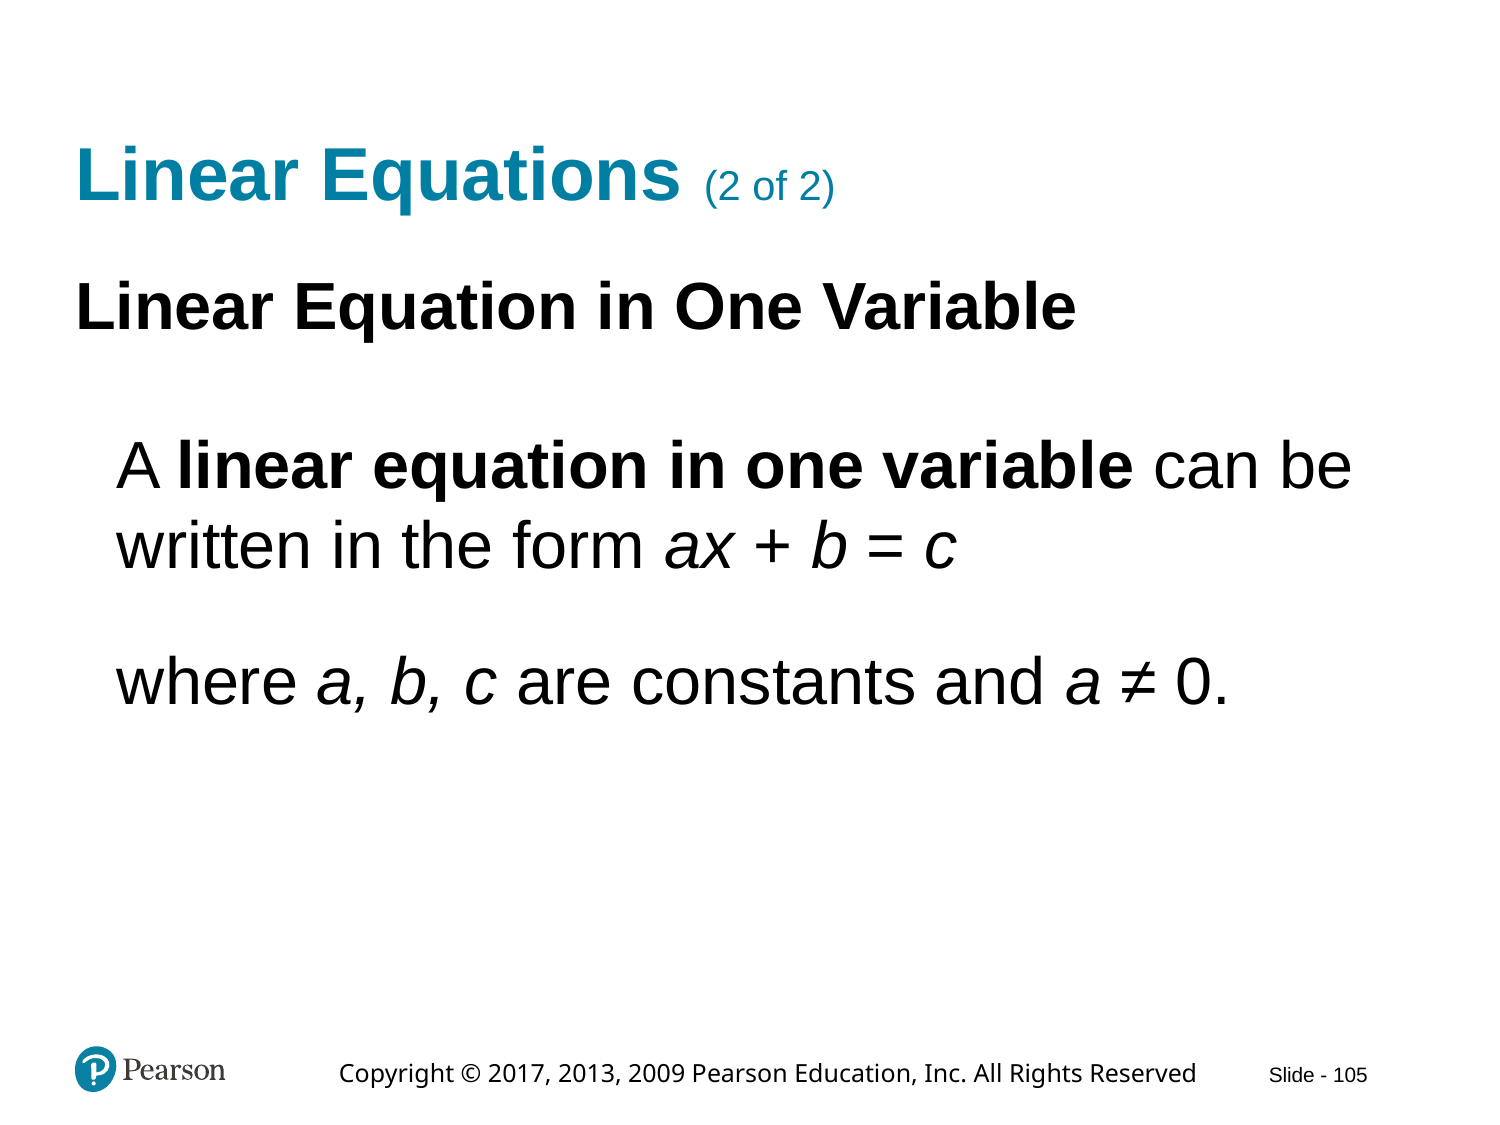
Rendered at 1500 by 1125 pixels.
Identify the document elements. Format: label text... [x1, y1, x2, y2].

list A linear equation in one variable can be written in the form ax + b = c [75, 421, 1375, 588]
title Linear Equations (2 of 2) [75, 35, 1425, 216]
list where a, b, c are constants and a ≠ 0. [75, 637, 1288, 713]
list Linear Equation in One Variable [75, 262, 1425, 350]
